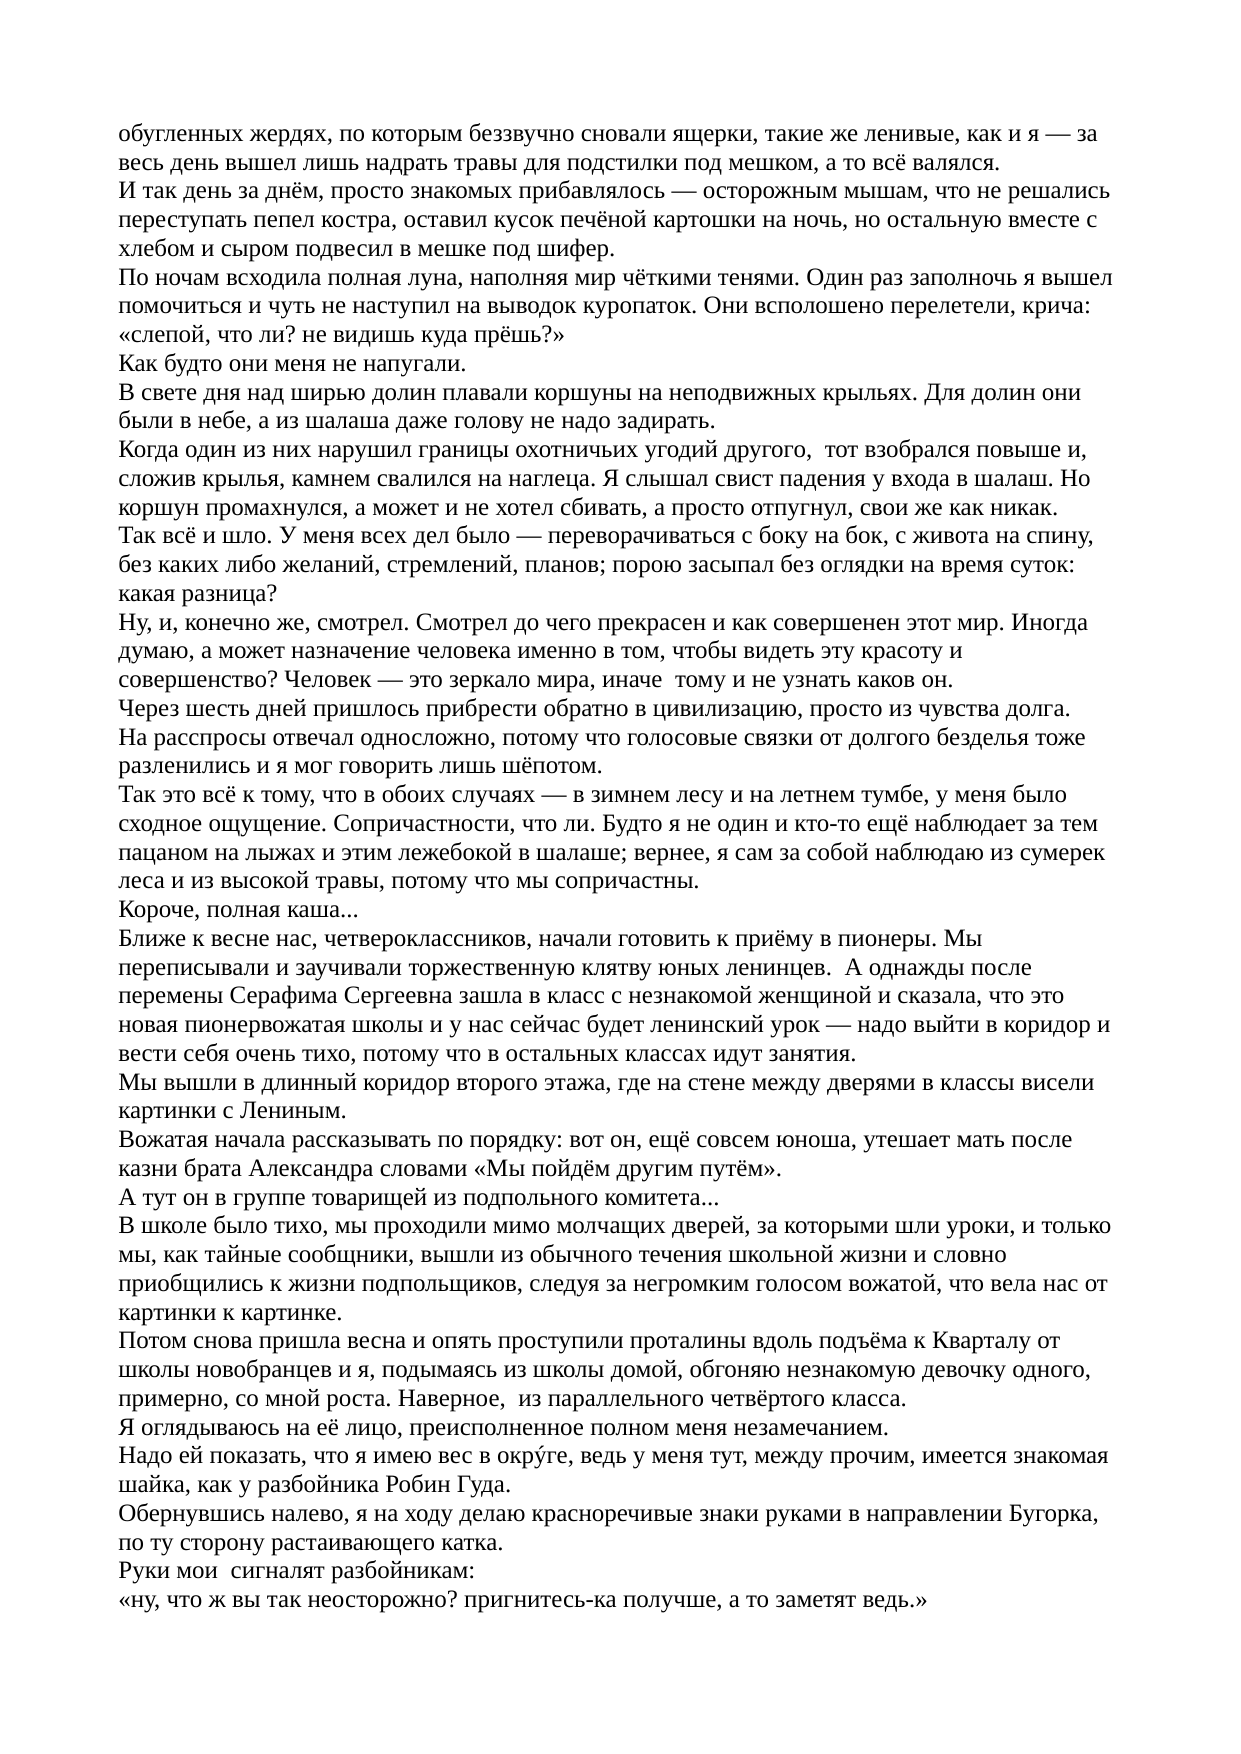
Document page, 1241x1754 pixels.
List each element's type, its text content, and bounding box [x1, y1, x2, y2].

text И так день за днём, просто знакомых прибавлялось — осторожным мышам, что не решались переступать пепел костра, оставил кусок печёной картошки на ночь, но остальную вместе с хлебом и сыром подвесил в мешке под шифер. [118, 176, 1122, 262]
text Обернувшись налево, я на ходу делаю красноречивые знаки руками в направлении Бугорка, по ту сторону растаивающего катка. [118, 1498, 1122, 1556]
text Когда один из них нарушил границы охотничьих угодий другого, тот взобрался повыше и, сложив крылья, камнем свалился на наглеца. Я слышал свист падения у входа в шалаш. Но коршун промахнулся, а может и не хотел сбивать, а просто отпугнул, свои же как никак. [118, 434, 1122, 521]
text Я оглядываюсь на её лицо, преисполненное полном меня незамечанием. [118, 1412, 1122, 1441]
text В школе было тихо, мы проходили мимо молчащих дверей, за которыми шли уроки, и только мы, как тайные сообщники, вышли из обычного течения школьной жизни и словно приобщились к жизни подпольщиков, следуя за негромким голосом вожатой, что вела нас от картинки к картинке. [118, 1211, 1122, 1326]
text «ну, что ж вы так неосторожно? пригнитесь-ка получше, а то заметят ведь.» [118, 1584, 1122, 1613]
text По ночам всходила полная луна, наполняя мир чёткими тенями. Один раз заполночь я вышел помочиться и чуть не наступил на выводок куропаток. Они всполошено перелетели, крича: «слепой, что ли? не видишь куда прёшь?» [118, 262, 1122, 348]
text Руки мои сигналят разбойникам: [118, 1556, 1122, 1584]
text Вожатая начала рассказывать по порядку: вот он, ещё совсем юноша, утешает мать после казни брата Александра словами «Мы пойдём другим путём». [118, 1124, 1122, 1182]
text Потом снова пришла весна и опять проступили проталины вдоль подъёма к Кварталу от школы новобранцев и я, подымаясь из школы домой, обгоняю незнакомую девочку одного, примерно, со мной роста. Наверное, из параллельного четвёртого класса. [118, 1326, 1122, 1412]
text Короче, полная каша... [118, 894, 1122, 923]
text А тут он в группе товарищей из подпольного комитета... [118, 1182, 1122, 1211]
text Мы вышли в длинный коридор второго этажа, где на стене между дверями в классы висели картинки с Лениным. [118, 1067, 1122, 1124]
text Через шесть дней пришлось прибрести обратно в цивилизацию, просто из чувства долга. [118, 693, 1122, 722]
text обугленных жердях, по которым беззвучно сновали ящерки, такие же ленивые, как и я — за весь день вышел лишь надрать травы для подстилки под мешком, а то всё валялся. [118, 118, 1122, 176]
text Как будто они меня не напугали. [118, 348, 1122, 377]
text Надо ей показать, что я имею вес в окрýге, ведь у меня тут, между прочим, имеется знакомая шайка, как у разбойника Робин Гуда. [118, 1441, 1122, 1498]
text Ближе к весне нас, четвероклассников, начали готовить к приёму в пионеры. Мы переписывали и заучивали торжественную клятву юных ленинцев. А однажды после перемены Серафима Сергеевна зашла в класс с незнакомой женщиной и сказала, что это новая пионервожатая школы и у нас сейчас будет ленинский урок — надо выйти в коридор и вести себя очень тихо, потому что в остальных классах идут занятия. [118, 923, 1122, 1067]
text На расспросы отвечал односложно, потому что голосовые связки от долгого безделья тоже разленились и я мог говорить лишь шёпотом. [118, 722, 1122, 779]
text Так это всё к тому, что в обоих случаях — в зимнем лесу и на летнем тумбе, у меня было сходное ощущение. Сопричастности, что ли. Будто я не один и кто-то ещё наблюдает за тем пацаном на лыжах и этим лежебокой в шалаше; вернее, я сам за собой наблюдаю из сумерек леса и из высокой травы, потому что мы сопричастны. [118, 779, 1122, 894]
text Так всё и шло. У меня всех дел было — переворачиваться с боку на бок, с живота на спину, без каких либо желаний, стремлений, планов; порою засыпал без оглядки на время суток: какая разница? [118, 521, 1122, 607]
text В свете дня над ширью долин плавали коршуны на неподвижных крыльях. Для долин они были в небе, а из шалаша даже голову не надо задирать. [118, 377, 1122, 434]
text Ну, и, конечно же, смотрел. Смотрел до чего прекрасен и как совершенен этот мир. Иногда думаю, а может назначение человека именно в том, чтобы видеть эту красоту и совершенство? Человек — это зеркало мира, иначе тому и не узнать каков он. [118, 607, 1122, 693]
